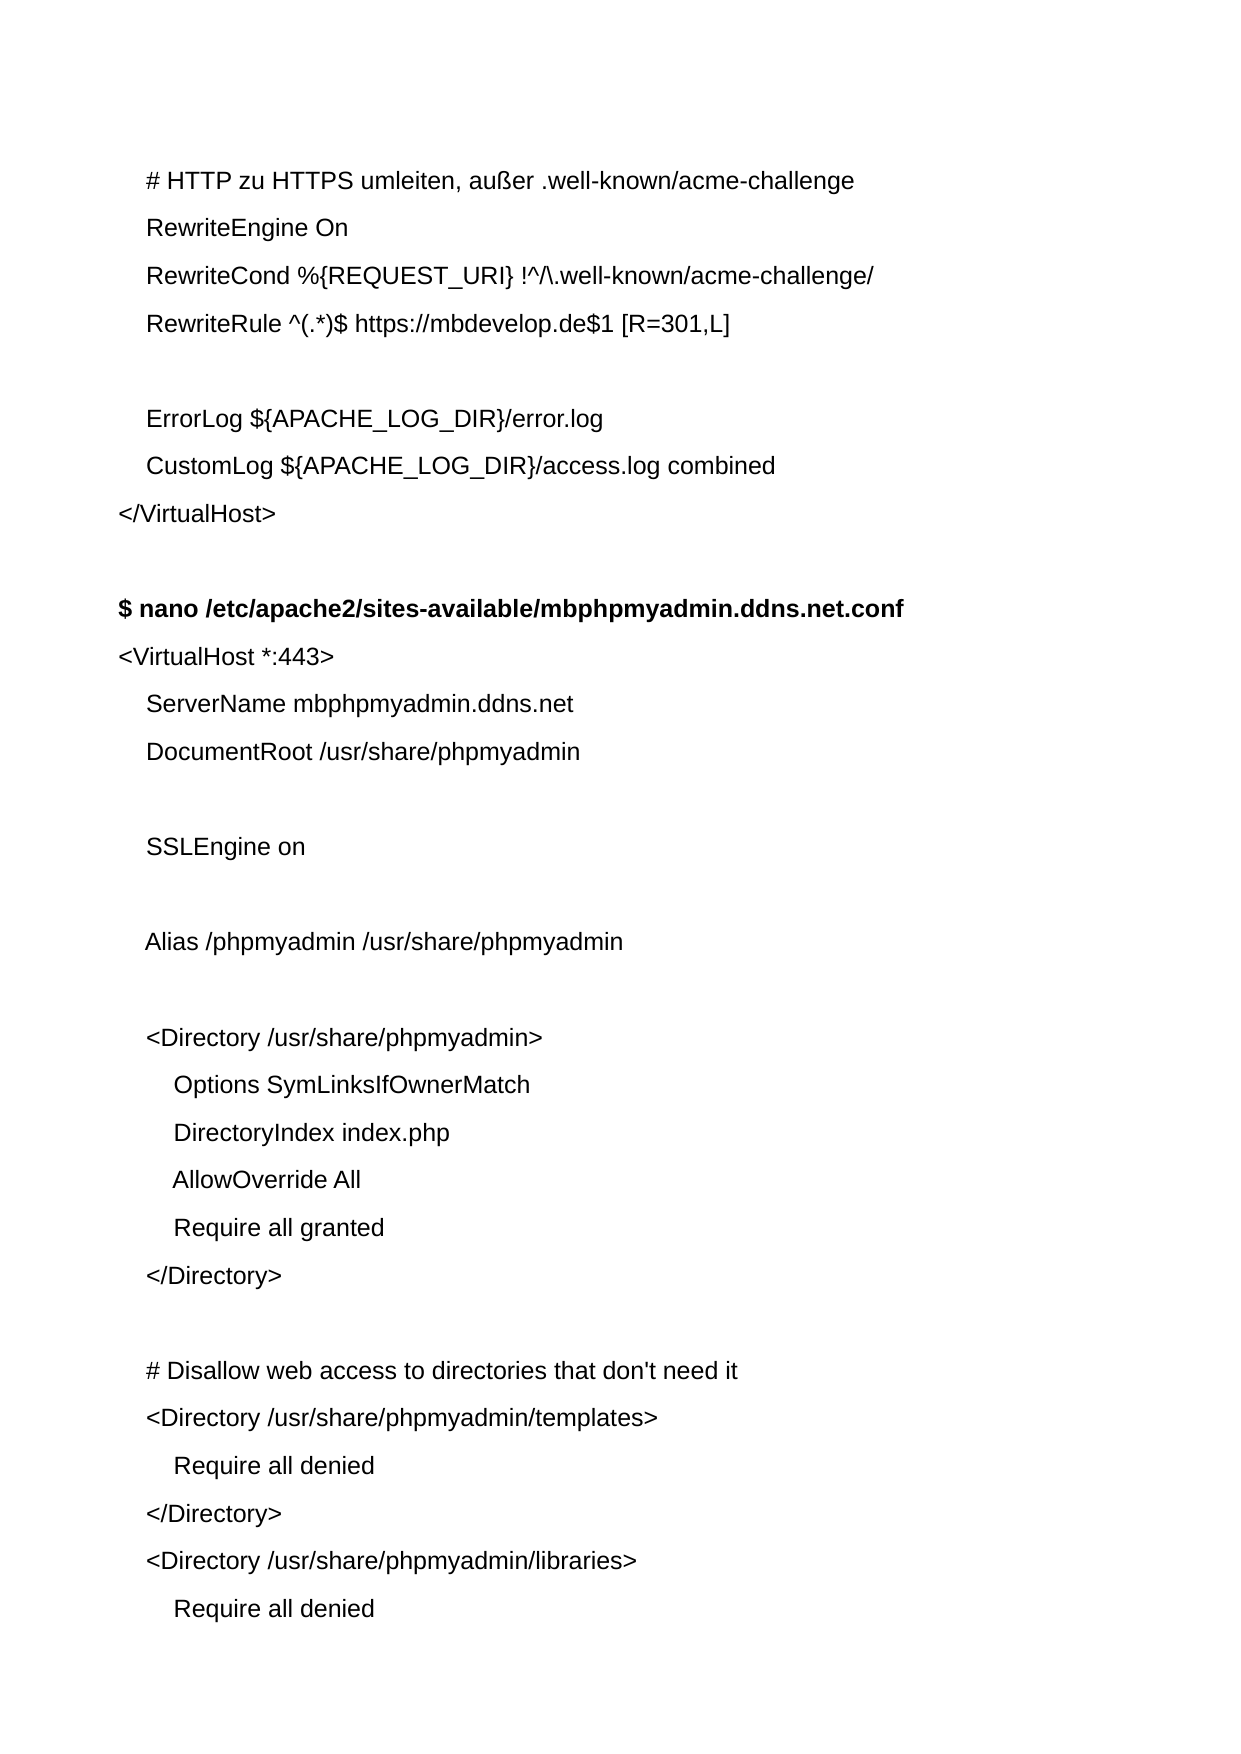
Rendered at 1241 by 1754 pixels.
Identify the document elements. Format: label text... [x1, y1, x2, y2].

text Require all denied [118, 1451, 1122, 1480]
text <Directory /usr/share/phpmyadmin/templates> [118, 1403, 1122, 1432]
text RewriteRule ^(.*)$ https://mbdevelop.de$1 [R=301,L] [118, 308, 1122, 337]
text # Disallow web access to directories that don't need it [118, 1356, 1122, 1384]
text </Directory> [118, 1499, 1122, 1527]
text CustomLog ${APACHE_LOG_DIR}/access.log combined [118, 451, 1122, 480]
text AllowOverride All [118, 1165, 1122, 1194]
text Options SymLinksIfOwnerMatch [118, 1070, 1122, 1099]
text Require all denied [118, 1594, 1122, 1623]
text <Directory /usr/share/phpmyadmin/libraries> [118, 1546, 1122, 1575]
text Require all granted [118, 1213, 1122, 1242]
text <VirtualHost *:443> [118, 642, 1122, 671]
text SSLEngine on [118, 832, 1122, 861]
text # HTTP zu HTTPS umleiten, außer .well-known/acme-challenge [118, 166, 1122, 194]
text ServerName mbphpmyadmin.ddns.net [118, 689, 1122, 718]
text ErrorLog ${APACHE_LOG_DIR}/error.log [118, 404, 1122, 432]
text DirectoryIndex index.php [118, 1118, 1122, 1147]
text </Directory> [118, 1261, 1122, 1289]
text </VirtualHost> [118, 499, 1122, 528]
text <Directory /usr/share/phpmyadmin> [118, 1023, 1122, 1051]
text $ nano /etc/apache2/sites-available/mbphpmyadmin.ddns.net.conf [118, 594, 1122, 623]
text DocumentRoot /usr/share/phpmyadmin [118, 737, 1122, 766]
text RewriteCond %{REQUEST_URI} !^/\.well-known/acme-challenge/ [118, 261, 1122, 290]
text Alias /phpmyadmin /usr/share/phpmyadmin [118, 927, 1122, 956]
text RewriteEngine On [118, 213, 1122, 242]
